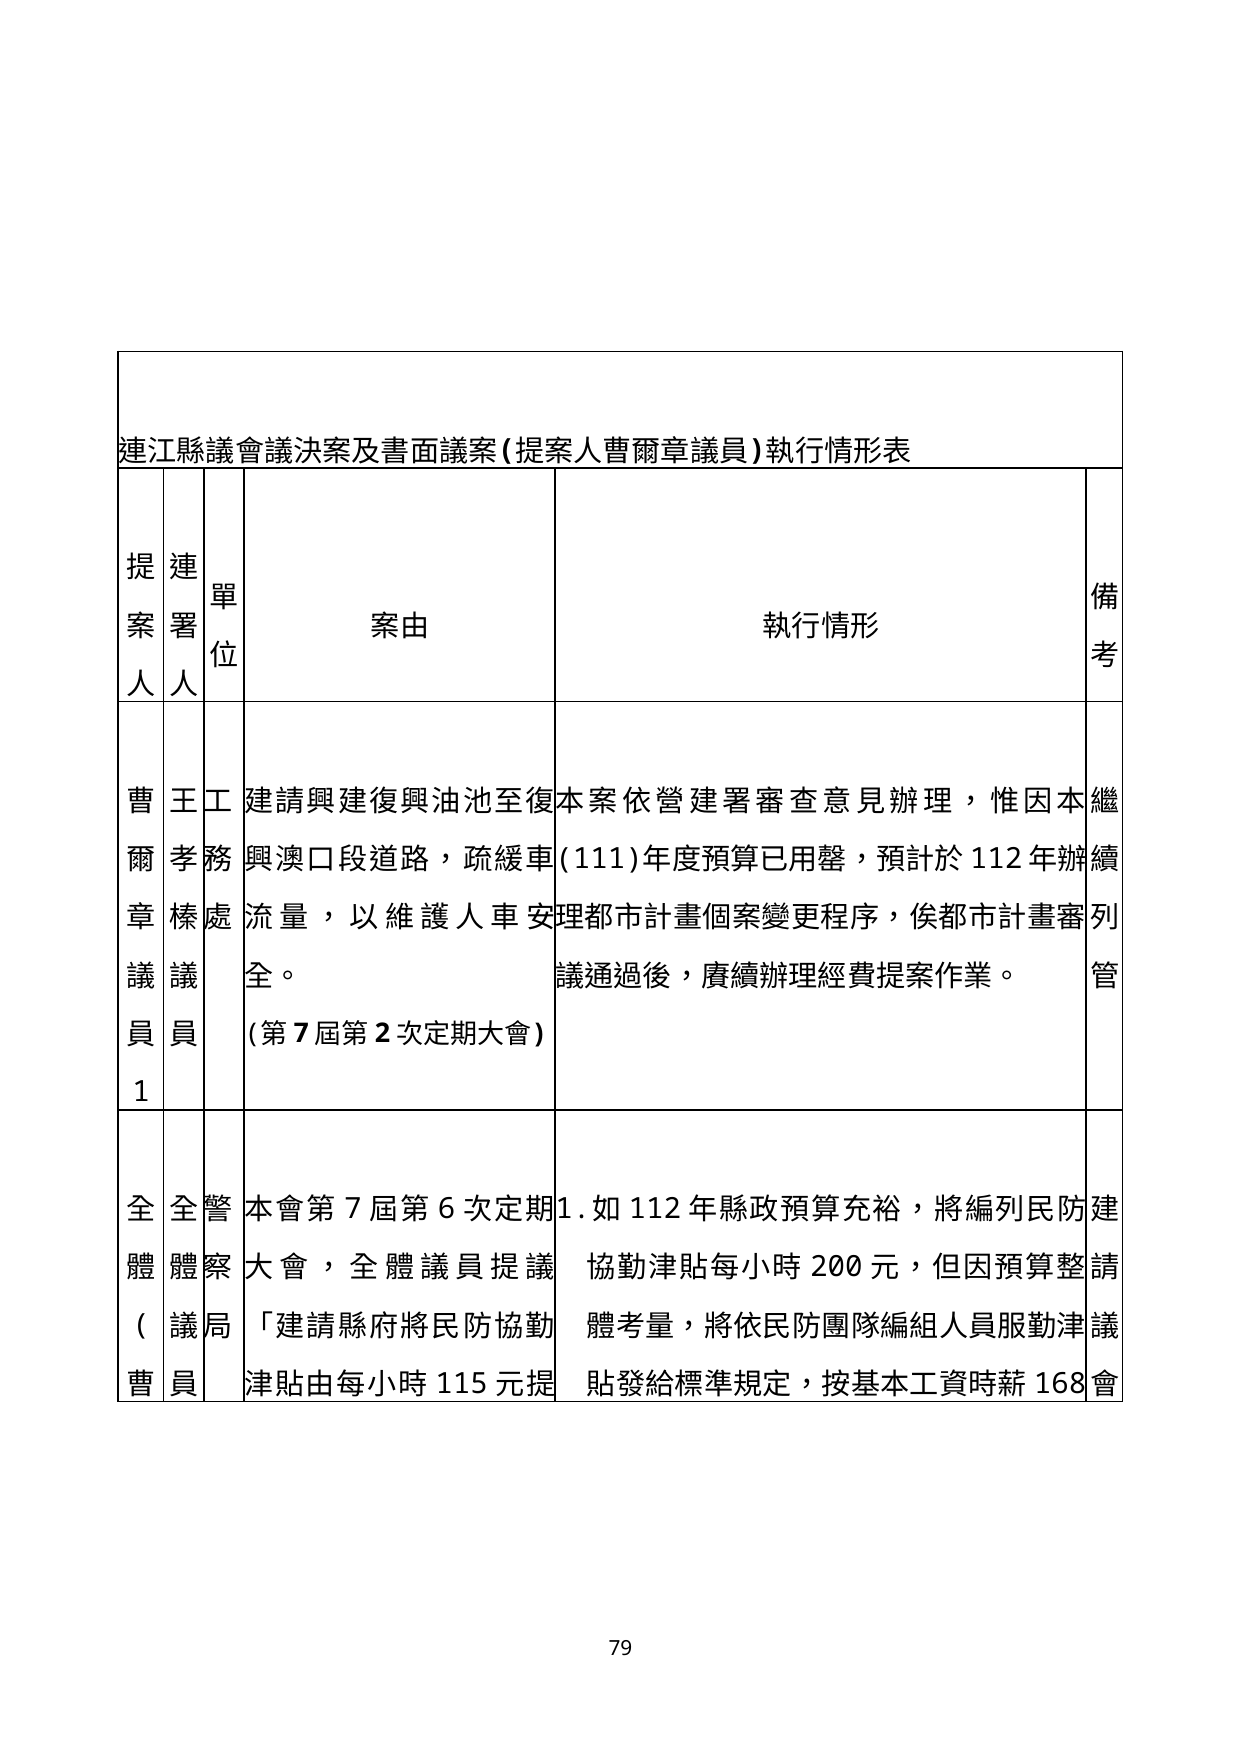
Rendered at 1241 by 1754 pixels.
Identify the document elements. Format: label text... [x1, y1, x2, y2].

table_cell 警察局 [205, 1111, 243, 1401]
table_cell 備考 [1087, 469, 1122, 701]
table_cell 執行情形 [556, 469, 1085, 701]
table_cell 工務處 [205, 702, 243, 1109]
table_cell 單位 [205, 469, 243, 701]
table_cell 建請議會 [1087, 1111, 1122, 1401]
table_cell 本案依營建署審查意見辦理，惟因本(111)年度預算已用罄，預計於112年辦理都市計畫個案變更程序，俟都市計畫審議通過後，賡續辦理經費提案作業。 [556, 702, 1085, 1109]
table_cell 全體(曹 [119, 1111, 163, 1401]
table_cell 曹爾章議員1 [119, 702, 163, 1109]
table_header 連江縣議會議決案及書面議案(提案人曹爾章議員)執行情形表 [119, 352, 1122, 467]
table_cell 王孝榛議員 [164, 702, 203, 1109]
table_cell 繼續列管 [1087, 702, 1122, 1109]
table_cell 建請興建復興油池至復興澳口段道路，疏緩車流量，以維護人車安全。 (第7屆第2次定期大會) [245, 702, 554, 1109]
table_cell 案由 [245, 469, 554, 701]
table_cell 全體議員 [164, 1111, 203, 1401]
table_cell 提案人 [119, 469, 163, 701]
table_cell 本會第7屆第6次定期大會，全體議員提議「建請縣府將民防協勤津貼由每小時115元提 [245, 1111, 554, 1401]
table_cell 連署人 [164, 469, 203, 701]
table_cell 1.如112年縣政預算充裕，將編列民防協勤津貼每小時200元，但因預算整體考量，將依民防團隊編組人員服勤津貼發給標準規定，按基本工資時薪168 [556, 1111, 1085, 1401]
